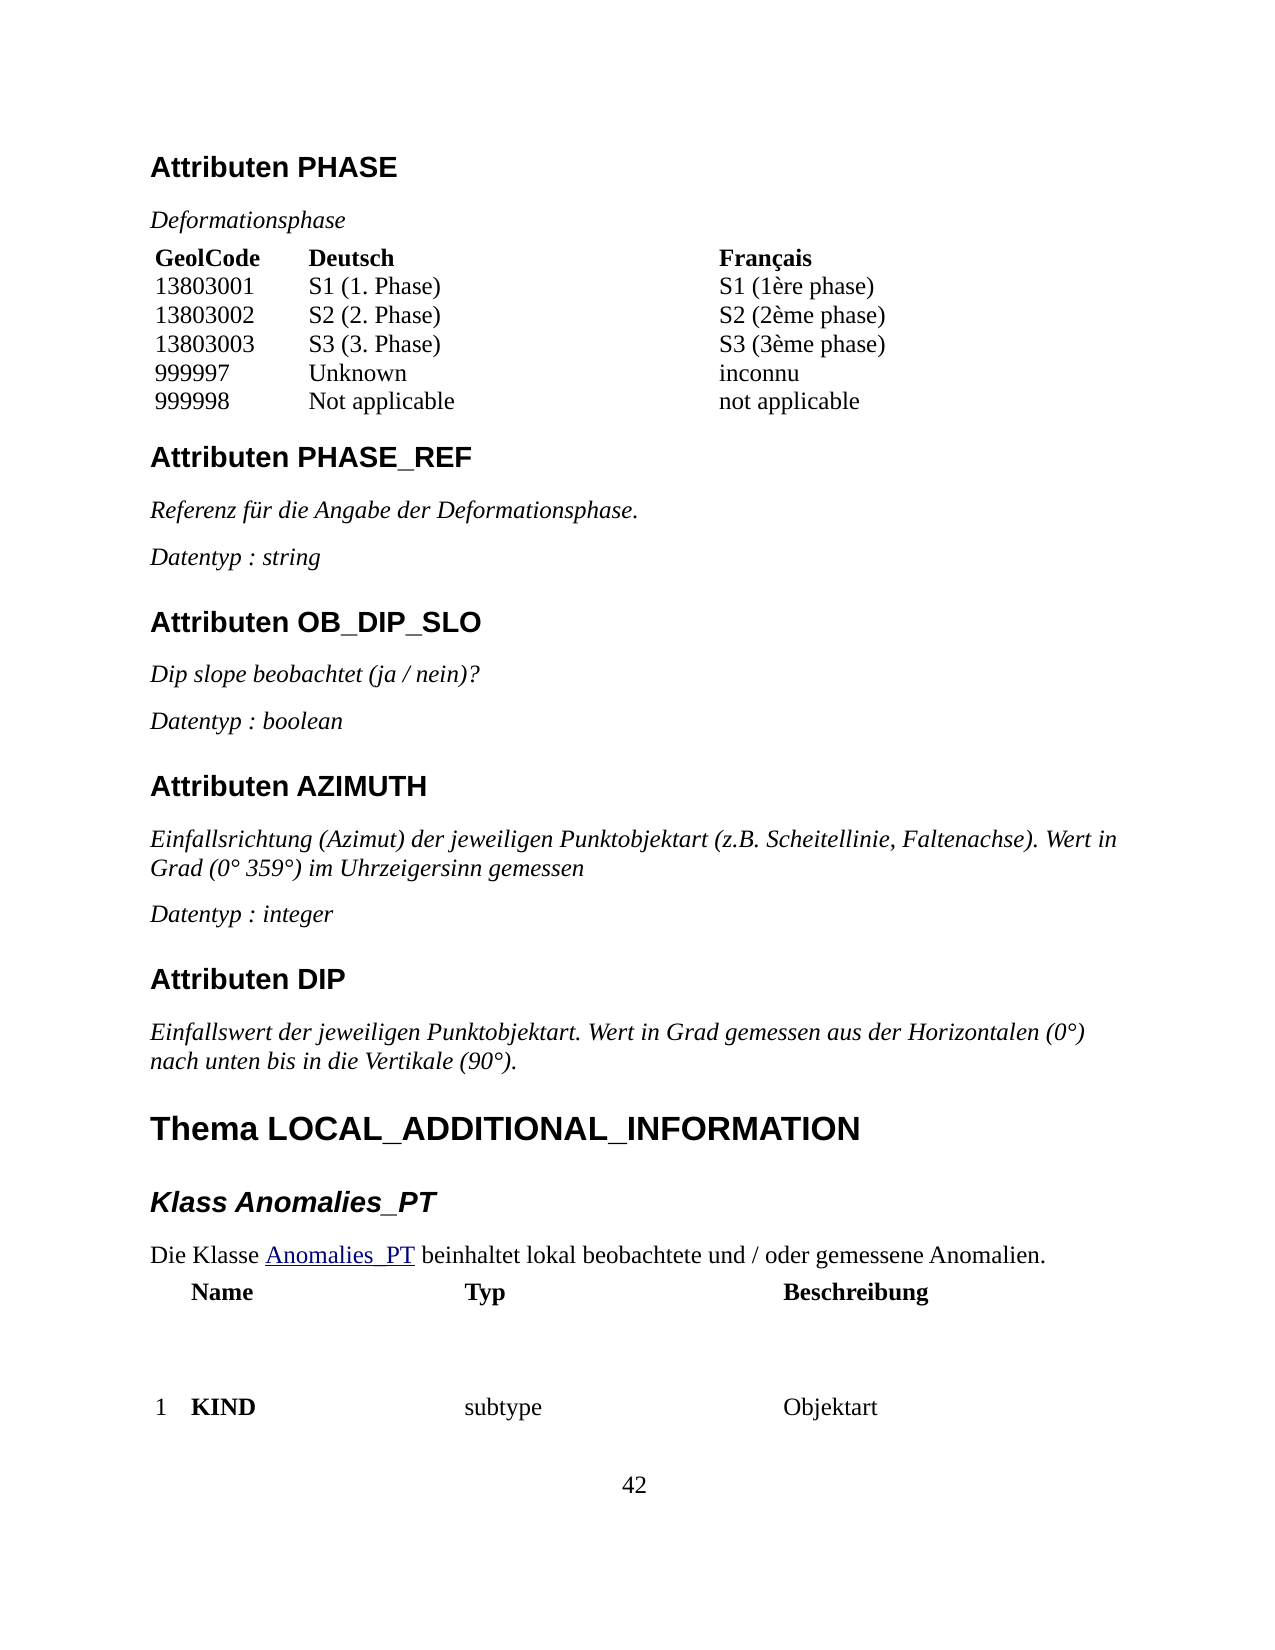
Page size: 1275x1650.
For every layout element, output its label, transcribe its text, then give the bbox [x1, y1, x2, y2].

table_cell 13803003 [150, 329, 304, 358]
table_cell S2 (2ème phase) [714, 300, 1125, 329]
table_cell S3 (3ème phase) [714, 329, 1125, 358]
table_cell Unknown [304, 358, 714, 386]
table_cell S3 (3. Phase) [304, 329, 714, 358]
table_cell 999998 [150, 386, 304, 415]
table_cell Objektart [779, 1393, 1125, 1421]
table_header Name [186, 1278, 460, 1392]
table_cell subtype [460, 1393, 779, 1421]
table_cell Not applicable [304, 386, 714, 415]
table_cell S1 (1ère phase) [714, 271, 1125, 300]
table_cell not applicable [714, 386, 1125, 415]
table_cell 13803002 [150, 300, 304, 329]
text Datentyp : string [150, 542, 1125, 571]
table_header Typ [460, 1278, 779, 1392]
subtitle Attributen AZIMUTH [150, 769, 1125, 802]
text Referenz für die Angabe der Deformationsphase. [150, 495, 1125, 524]
subtitle Attributen OB_DIP_SLO [150, 604, 1125, 638]
table_cell KIND [186, 1393, 460, 1421]
text Deformationsphase [150, 205, 1125, 234]
text Einfallsrichtung (Azimut) der jeweiligen Punktobjektart (z.B. Scheitellinie, Faltenachse). Wert in Grad (0° 359°) im Uhrzeigersinn gemessen [150, 824, 1125, 881]
table_cell inconnu [714, 358, 1125, 386]
text Dip slope beobachtet (ja / nein)? [150, 659, 1125, 688]
text Die Klasse Anomalies_PT beinhaltet lokal beobachtete und / oder gemessene Anomalien. [150, 1240, 1125, 1268]
table_cell 999997 [150, 358, 304, 386]
text Datentyp : integer [150, 899, 1125, 928]
table_cell S2 (2. Phase) [304, 300, 714, 329]
table_header Français [714, 243, 1125, 271]
table_cell 1 [150, 1393, 186, 1421]
table_header GeolCode [150, 243, 304, 271]
subtitle Klass Anomalies_PT [150, 1185, 1125, 1218]
table_header [150, 1278, 186, 1392]
subtitle Thema LOCAL_ADDITIONAL_INFORMATION [150, 1108, 1125, 1147]
table_header Deutsch [304, 243, 714, 271]
text Einfallswert der jeweiligen Punktobjektart. Wert in Grad gemessen aus der Horizontalen (0°) nach unten bis in die Vertikale (90°). [150, 1017, 1125, 1074]
table_header Beschreibung [779, 1278, 1125, 1392]
table_cell 13803001 [150, 271, 304, 300]
table_cell S1 (1. Phase) [304, 271, 714, 300]
subtitle Attributen PHASE [150, 150, 1125, 183]
subtitle Attributen DIP [150, 962, 1125, 996]
text Datentyp : boolean [150, 706, 1125, 735]
subtitle Attributen PHASE_REF [150, 440, 1125, 474]
